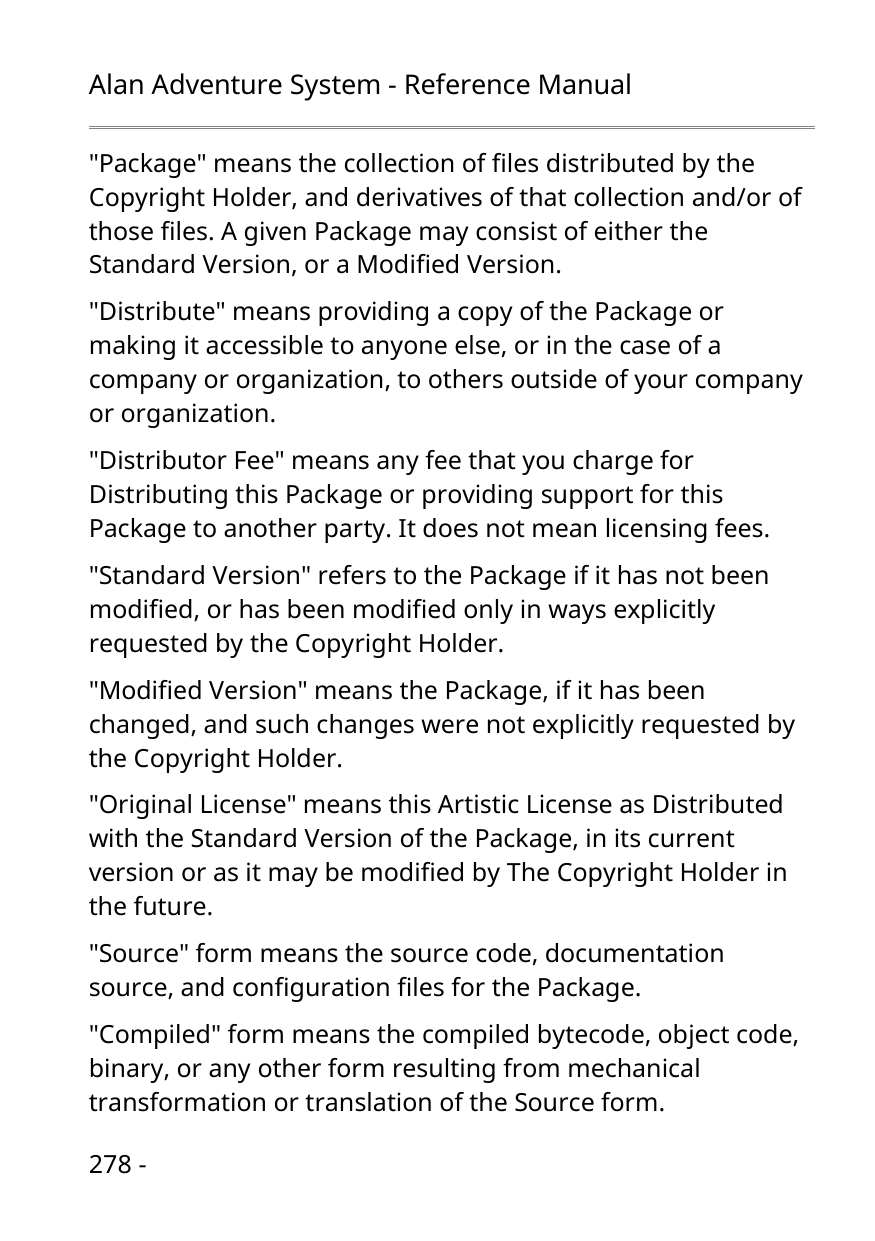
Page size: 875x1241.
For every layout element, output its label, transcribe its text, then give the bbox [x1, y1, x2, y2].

text "Source" form means the source code, documentation source, and configuration files for the Package. [88, 936, 815, 1004]
text "Package" means the collection of files distributed by the Copyright Holder, and derivatives of that collection and/or of those files. A given Package may consist of either the Standard Version, or a Modified Version. [88, 146, 815, 281]
text "Compiled" form means the compiled bytecode, object code, binary, or any other form resulting from mechanical transformation or translation of the Source form. [88, 1017, 815, 1119]
text "Modified Version" means the Package, if it has been changed, and such changes were not explicitly requested by the Copyright Holder. [88, 673, 815, 774]
text "Original License" means this Artistic License as Distributed with the Standard Version of the Package, in its current version or as it may be modified by The Copyright Holder in the future. [88, 787, 815, 923]
text "Distributor Fee" means any fee that you charge for Distributing this Package or providing support for this Package to another party. It does not mean licensing fees. [88, 443, 815, 545]
text "Distribute" means providing a copy of the Package or making it accessible to anyone else, or in the case of a company or organization, to others outside of your company or organization. [88, 294, 815, 430]
text "Standard Version" refers to the Package if it has not been modified, or has been modified only in ways explicitly requested by the Copyright Holder. [88, 558, 815, 660]
